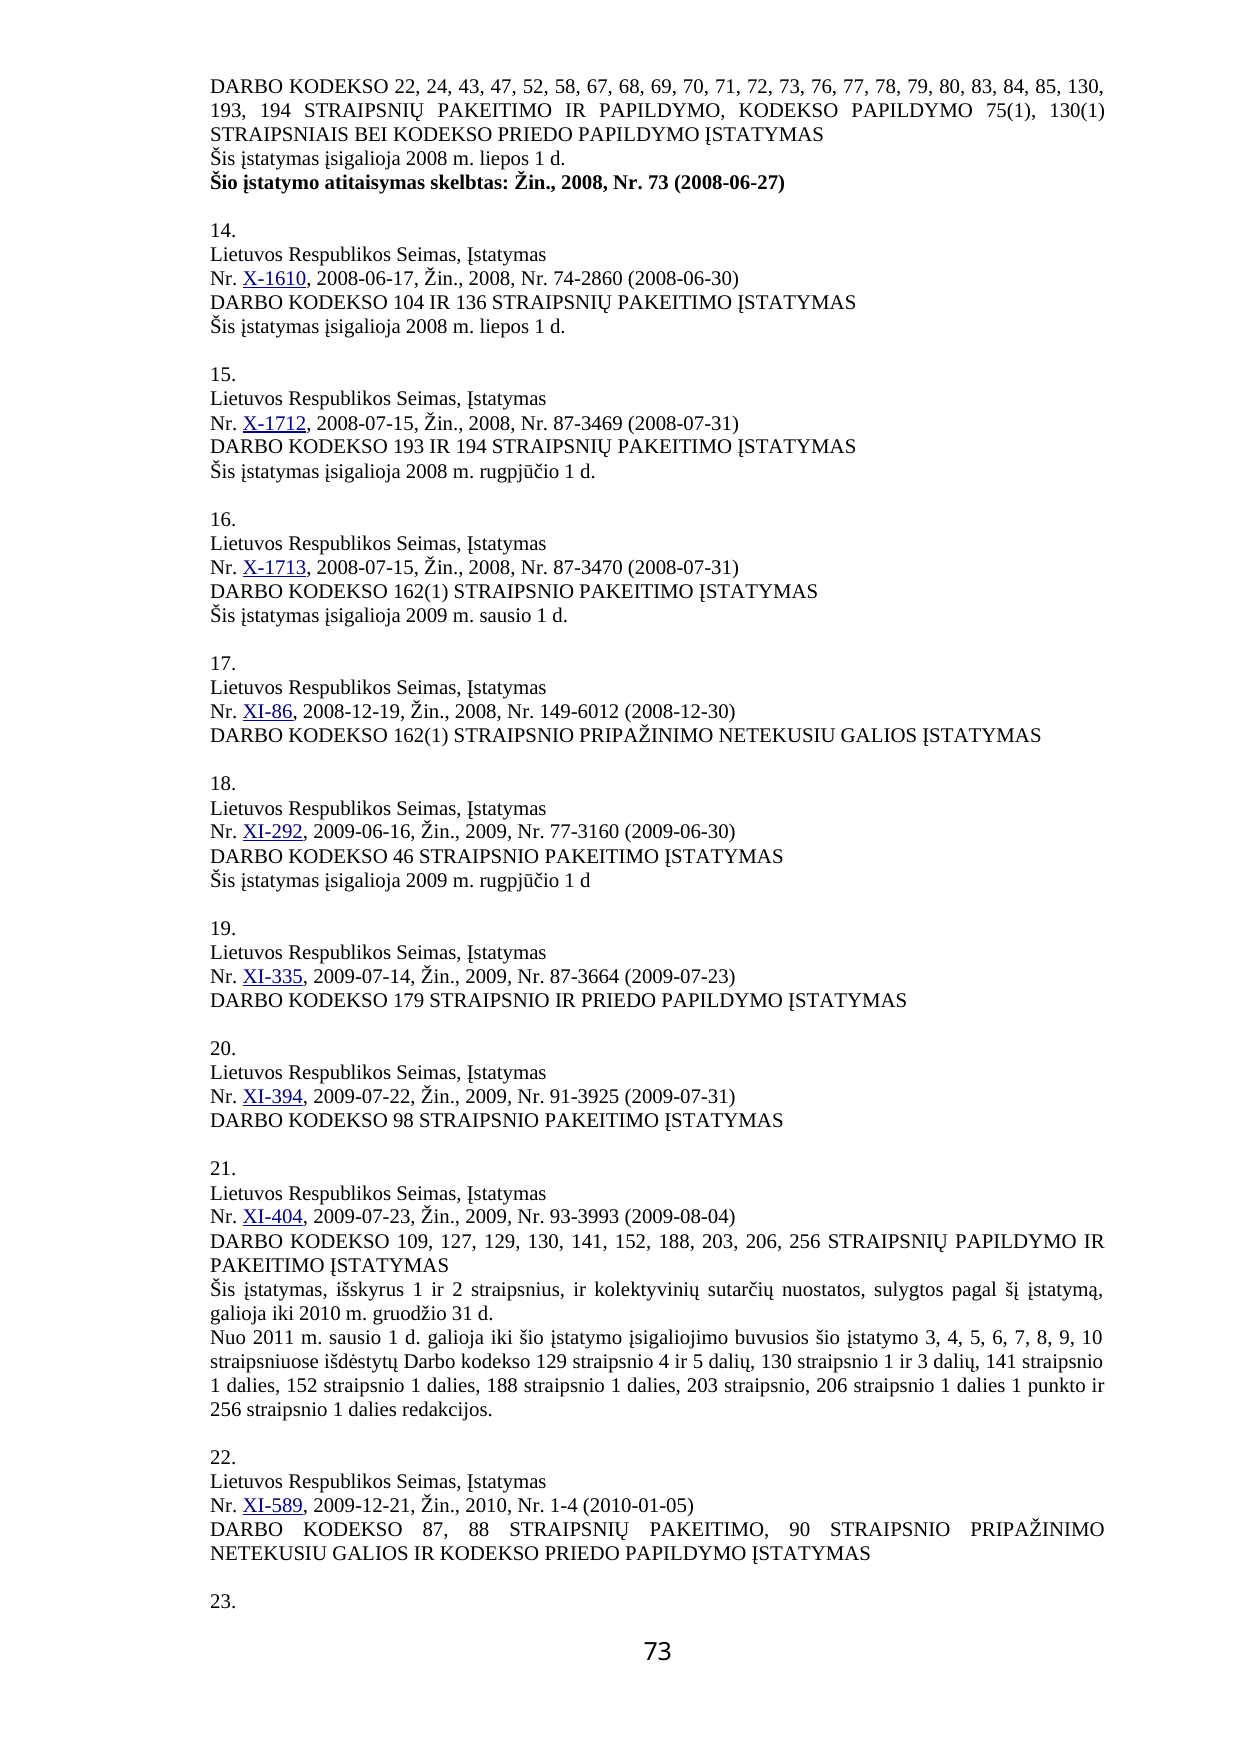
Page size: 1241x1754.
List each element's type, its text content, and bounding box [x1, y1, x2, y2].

text DARBO KODEKSO 193 IR 194 STRAIPSNIŲ PAKEITIMO ĮSTATYMAS [210, 434, 1106, 458]
text 19. [210, 916, 1106, 940]
text Šis įstatymas įsigalioja 2008 m. liepos 1 d. [210, 146, 1106, 170]
text 22. [210, 1445, 1106, 1469]
text Nr. X-1712, 2008-07-15, Žin., 2008, Nr. 87-3469 (2008-07-31) [210, 410, 1106, 434]
text Nr. XI-404, 2009-07-23, Žin., 2009, Nr. 93-3993 (2009-08-04) [210, 1204, 1106, 1228]
text DARBO KODEKSO 162(1) STRAIPSNIO PRIPAŽINIMO NETEKUSIU GALIOS ĮSTATYMAS [210, 723, 1106, 747]
text Lietuvos Respublikos Seimas, Įstatymas [210, 1060, 1106, 1084]
text 16. [210, 507, 1106, 531]
text Lietuvos Respublikos Seimas, Įstatymas [210, 1469, 1106, 1493]
text 15. [210, 362, 1106, 386]
text DARBO KODEKSO 98 STRAIPSNIO PAKEITIMO ĮSTATYMAS [210, 1108, 1106, 1132]
text Šis įstatymas įsigalioja 2009 m. rugpjūčio 1 d [210, 868, 1106, 892]
text Lietuvos Respublikos Seimas, Įstatymas [210, 242, 1106, 266]
text Šis įstatymas įsigalioja 2008 m. liepos 1 d. [210, 314, 1106, 338]
text DARBO KODEKSO 179 STRAIPSNIO IR PRIEDO PAPILDYMO ĮSTATYMAS [210, 988, 1106, 1012]
text Lietuvos Respublikos Seimas, Įstatymas [210, 675, 1106, 699]
text 14. [210, 218, 1106, 242]
text DARBO KODEKSO 46 STRAIPSNIO PAKEITIMO ĮSTATYMAS [210, 843, 1106, 868]
text DARBO KODEKSO 162(1) STRAIPSNIO PAKEITIMO ĮSTATYMAS [210, 579, 1106, 603]
text DARBO KODEKSO 22, 24, 43, 47, 52, 58, 67, 68, 69, 70, 71, 72, 73, 76, 77, 78, 79, 80, 83, 84, 85, 130, 193, 194 STRAIPSNIŲ PAKEITIMO IR PAPILDYMO, KODEKSO PAPILDYMO 75(1), 130(1) STRAIPSNIAIS BEI KODEKSO PRIEDO PAPILDYMO ĮSTATYMAS [210, 73, 1106, 146]
text Lietuvos Respublikos Seimas, Įstatymas [210, 940, 1106, 964]
text DARBO KODEKSO 109, 127, 129, 130, 141, 152, 188, 203, 206, 256 STRAIPSNIŲ PAPILDYMO IR PAKEITIMO ĮSTATYMAS [210, 1228, 1106, 1277]
text Lietuvos Respublikos Seimas, Įstatymas [210, 531, 1106, 555]
text Nr. XI-335, 2009-07-14, Žin., 2009, Nr. 87-3664 (2009-07-23) [210, 964, 1106, 988]
text 20. [210, 1036, 1106, 1060]
text DARBO KODEKSO 87, 88 STRAIPSNIŲ PAKEITIMO, 90 STRAIPSNIO PRIPAŽINIMO NETEKUSIU GALIOS IR KODEKSO PRIEDO PAPILDYMO ĮSTATYMAS [210, 1517, 1106, 1565]
text Lietuvos Respublikos Seimas, Įstatymas [210, 386, 1106, 410]
text 17. [210, 651, 1106, 675]
text 18. [210, 771, 1106, 795]
text Šis įstatymas įsigalioja 2008 m. rugpjūčio 1 d. [210, 458, 1106, 483]
text Lietuvos Respublikos Seimas, Įstatymas [210, 795, 1106, 819]
text Šis įstatymas, išskyrus 1 ir 2 straipsnius, ir kolektyvinių sutarčių nuostatos, sulygtos pagal šį įstatymą, galioja iki 2010 m. gruodžio 31 d. [210, 1277, 1106, 1325]
text Lietuvos Respublikos Seimas, Įstatymas [210, 1180, 1106, 1204]
text Nr. XI-394, 2009-07-22, Žin., 2009, Nr. 91-3925 (2009-07-31) [210, 1084, 1106, 1108]
text Nr. X-1713, 2008-07-15, Žin., 2008, Nr. 87-3470 (2008-07-31) [210, 555, 1106, 579]
text Nr. X-1610, 2008-06-17, Žin., 2008, Nr. 74-2860 (2008-06-30) [210, 266, 1106, 290]
text Šis įstatymas įsigalioja 2009 m. sausio 1 d. [210, 603, 1106, 627]
text Šio įstatymo atitaisymas skelbtas: Žin., 2008, Nr. 73 (2008-06-27) [210, 170, 1106, 194]
text DARBO KODEKSO 104 IR 136 STRAIPSNIŲ PAKEITIMO ĮSTATYMAS [210, 290, 1106, 314]
text Nuo 2011 m. sausio 1 d. galioja iki šio įstatymo įsigaliojimo buvusios šio įstatymo 3, 4, 5, 6, 7, 8, 9, 10 straipsniuose išdėstytų Darbo kodekso 129 straipsnio 4 ir 5 dalių, 130 straipsnio 1 ir 3 dalių, 141 straipsnio 1 dalies, 152 straipsnio 1 dalies, 188 straipsnio 1 dalies, 203 straipsnio, 206 straipsnio 1 dalies 1 punkto ir 256 straipsnio 1 dalies redakcijos. [210, 1325, 1106, 1421]
text Nr. XI-86, 2008-12-19, Žin., 2008, Nr. 149-6012 (2008-12-30) [210, 699, 1106, 723]
text 23. [210, 1589, 1106, 1613]
text Nr. XI-589, 2009-12-21, Žin., 2010, Nr. 1-4 (2010-01-05) [210, 1493, 1106, 1517]
text 21. [210, 1156, 1106, 1180]
text Nr. XI-292, 2009-06-16, Žin., 2009, Nr. 77-3160 (2009-06-30) [210, 819, 1106, 843]
